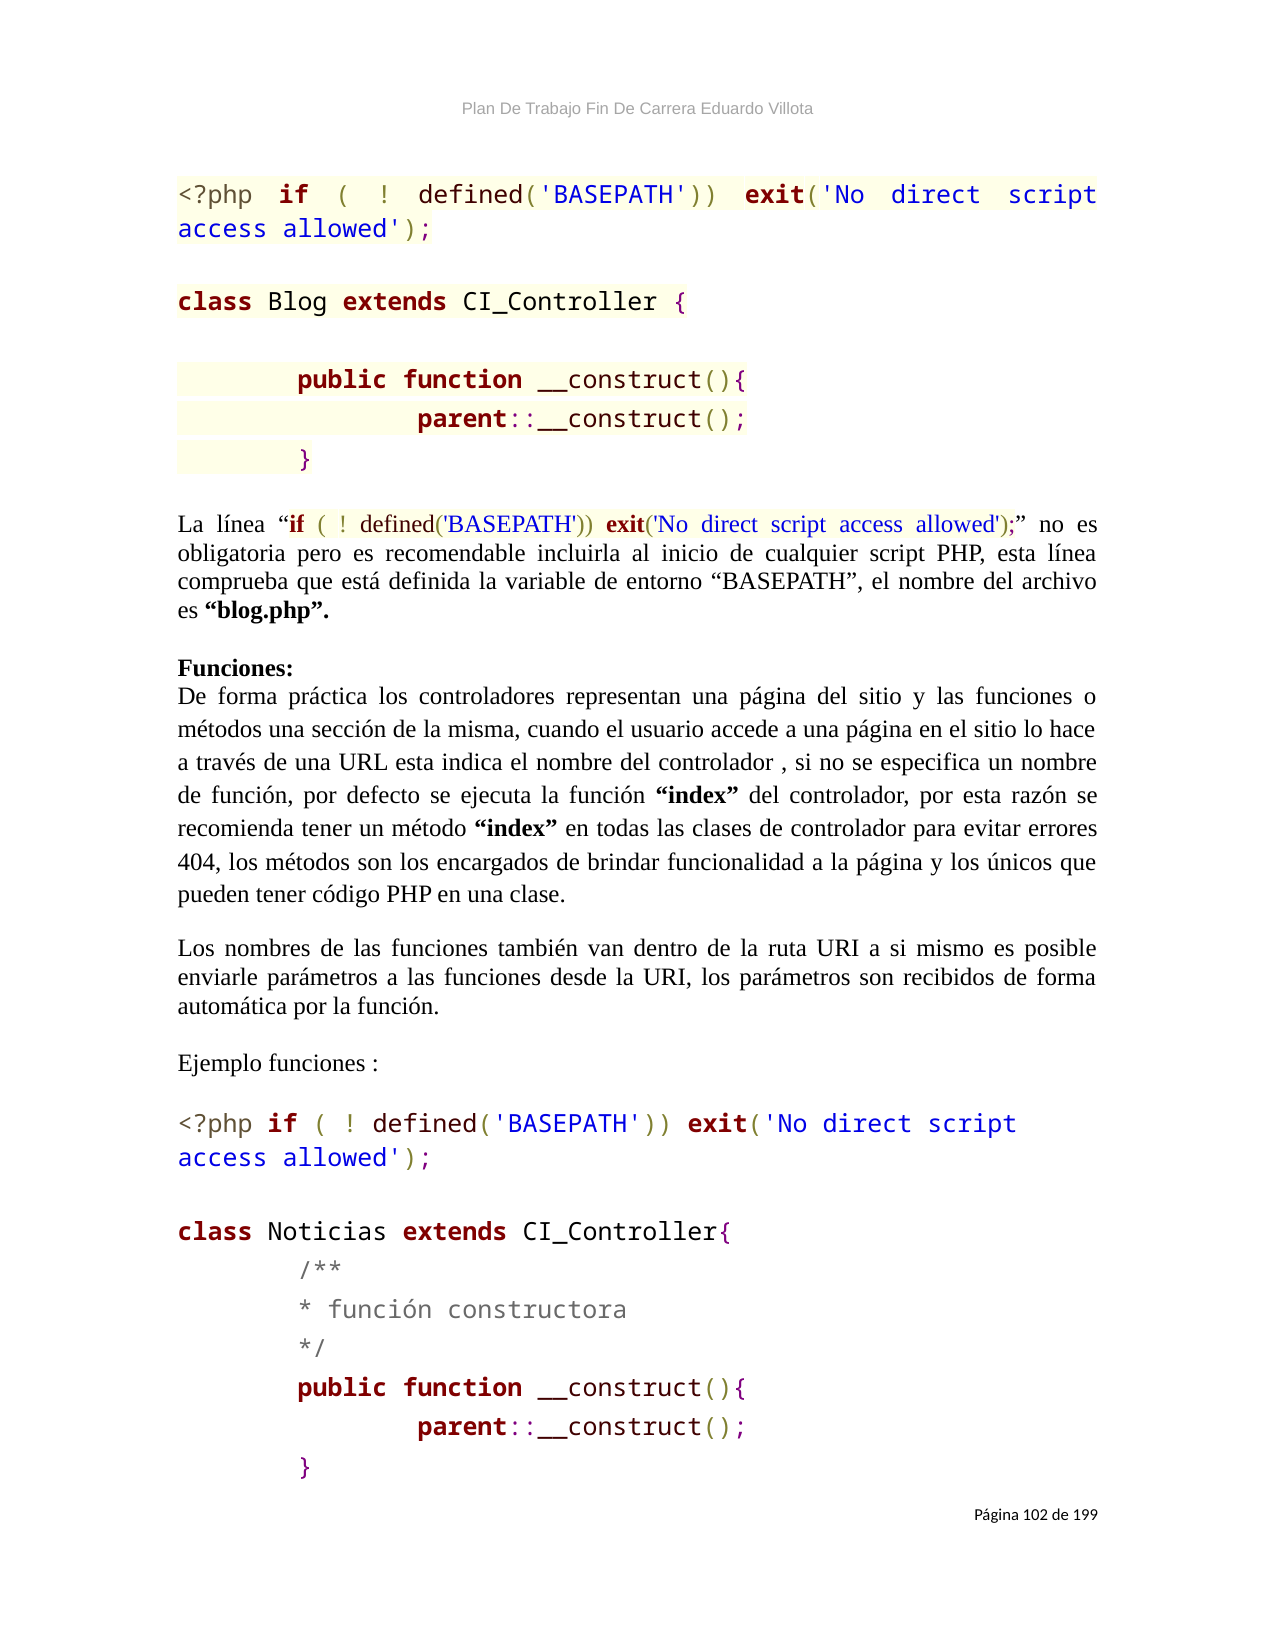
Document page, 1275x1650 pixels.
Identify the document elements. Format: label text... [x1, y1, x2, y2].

text class Blog extends CI_Controller { [177, 284, 1098, 318]
text */ [177, 1331, 1098, 1365]
text La línea “if ( ! defined('BASEPATH')) exit('No direct script access allowed');” no es obligatoria pero es recomendable incluirla al inicio de cualquier script PHP, esta línea comprueba que está definida la variable de entorno “BASEPATH”, el nombre del archivo es “blog.php”. [177, 509, 1098, 624]
text } [177, 1448, 1098, 1482]
text public function __construct(){ [177, 362, 1098, 396]
text /** [177, 1252, 1098, 1286]
text } [177, 440, 1098, 474]
text parent::__construct(); [177, 401, 1098, 435]
text * función constructora [177, 1292, 1098, 1326]
text Los nombres de las funciones también van dentro de la ruta URI a si mismo es posible enviarle parámetros a las funciones desde la URI, los parámetros son recibidos de forma automática por la función. [177, 933, 1098, 1020]
text <?php if ( ! defined('BASEPATH')) exit('No direct script access allowed'); [177, 176, 1098, 244]
text parent::__construct(); [177, 1409, 1098, 1443]
text De forma práctica los controladores representan una página del sitio y las funciones o métodos una sección de la misma, cuando el usuario accede a una página en el sitio lo hace a través de una URL esta indica el nombre del controlador , si no se especifica un nombre de función, por defecto se ejecuta la función “index” del controlador, por esta razón se recomienda tener un método “index” en todas las clases de controlador para evitar errores 404, los métodos son los encargados de brindar funcionalidad a la página y los únicos que pueden tener código PHP en una clase. [177, 681, 1098, 908]
text <?php if ( ! defined('BASEPATH')) exit('No direct script access allowed'); [177, 1106, 1098, 1174]
text Ejemplo funciones : [177, 1048, 1098, 1077]
text Funciones: [177, 653, 1098, 681]
text public function __construct(){ [177, 1370, 1098, 1404]
text class Noticias extends CI_Controller{ [177, 1213, 1098, 1247]
